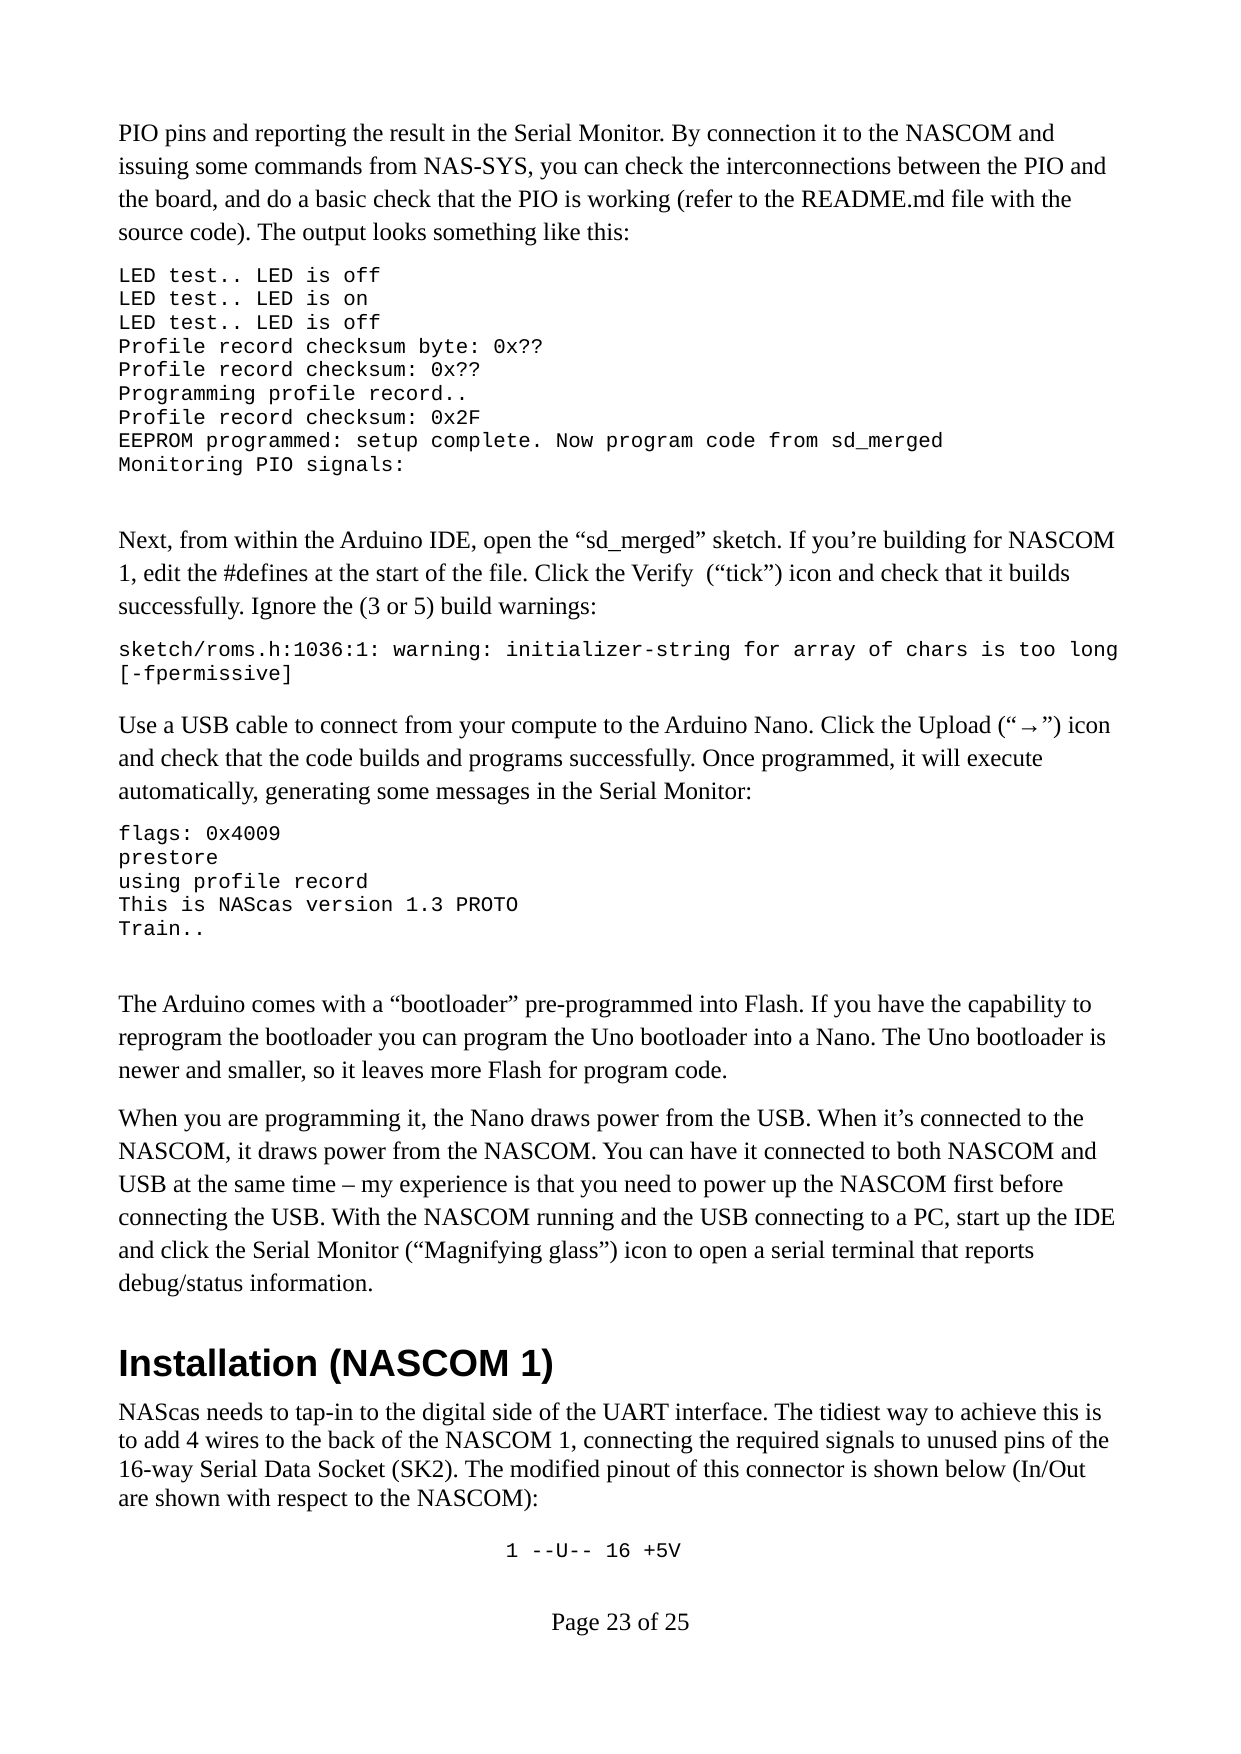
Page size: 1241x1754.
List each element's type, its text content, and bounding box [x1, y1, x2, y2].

text NAScas needs to tap-in to the digital side of the UART interface. The tidiest way to achieve this is to add 4 wires to the back of the NASCOM 1, connecting the required signals to unused pins of the 16-way Serial Data Socket (SK2). The modified pinout of this connector is shown below (In/Out are shown with respect to the NASCOM): [118, 1397, 1122, 1512]
text When you are programming it, the Nano draws power from the USB. When it’s connected to the NASCOM, it draws power from the NASCOM. You can have it connected to both NASCOM and USB at the same time – my experience is that you need to power up the NASCOM first before connecting the USB. With the NASCOM running and the USB connecting to a PC, start up the IDE and click the Serial Monitor (“Magnifying glass”) icon to open a serial terminal that reports debug/status information. [118, 1103, 1122, 1297]
text LED test.. LED is off [118, 312, 1122, 336]
text Train.. [118, 918, 1122, 942]
text EEPROM programmed: setup complete. Now program code from sd_merged [118, 430, 1122, 454]
text LED test.. LED is off [118, 265, 1122, 288]
text 1 --U-- 16 +5V [118, 1541, 1122, 1564]
text sketch/roms.h:1036:1: warning: initializer-string for array of chars is too long [-fpermissive] [118, 639, 1122, 686]
text The Arduino comes with a “bootloader” pre-programmed into Flash. If you have the capability to reprogram the bootloader you can program the Uno bootloader into a Nano. The Uno bootloader is newer and smaller, so it leaves more Flash for program code. [118, 989, 1122, 1084]
subtitle Installation (NASCOM 1) [118, 1341, 1122, 1384]
text Profile record checksum: 0x2F [118, 407, 1122, 430]
text Next, from within the Arduino IDE, open the “sd_merged” sketch. If you’re building for NASCOM 1, edit the #defines at the start of the file. Click the Verify (“tick”) icon and check that it builds successfully. Ignore the (3 or 5) build warnings: [118, 525, 1122, 620]
text Programming profile record.. [118, 383, 1122, 407]
text flags: 0x4009 [118, 823, 1122, 847]
text Profile record checksum byte: 0x?? [118, 336, 1122, 359]
text Monitoring PIO signals: [118, 454, 1122, 478]
text LED test.. LED is on [118, 288, 1122, 312]
text Use a USB cable to connect from your compute to the Arduino Nano. Click the Upload (“→”) icon and check that the code builds and programs successfully. Once programmed, it will execute automatically, generating some messages in the Serial Monitor: [118, 710, 1122, 804]
text using profile record [118, 871, 1122, 894]
text This is NAScas version 1.3 PROTO [118, 894, 1122, 918]
text PIO pins and reporting the result in the Serial Monitor. By connection it to the NASCOM and issuing some commands from NAS-SYS, you can check the interconnections between the PIO and the board, and do a basic check that the PIO is working (refer to the README.md file with the source code). The output looks something like this: [118, 118, 1122, 246]
text prestore [118, 847, 1122, 871]
text Profile record checksum: 0x?? [118, 359, 1122, 383]
